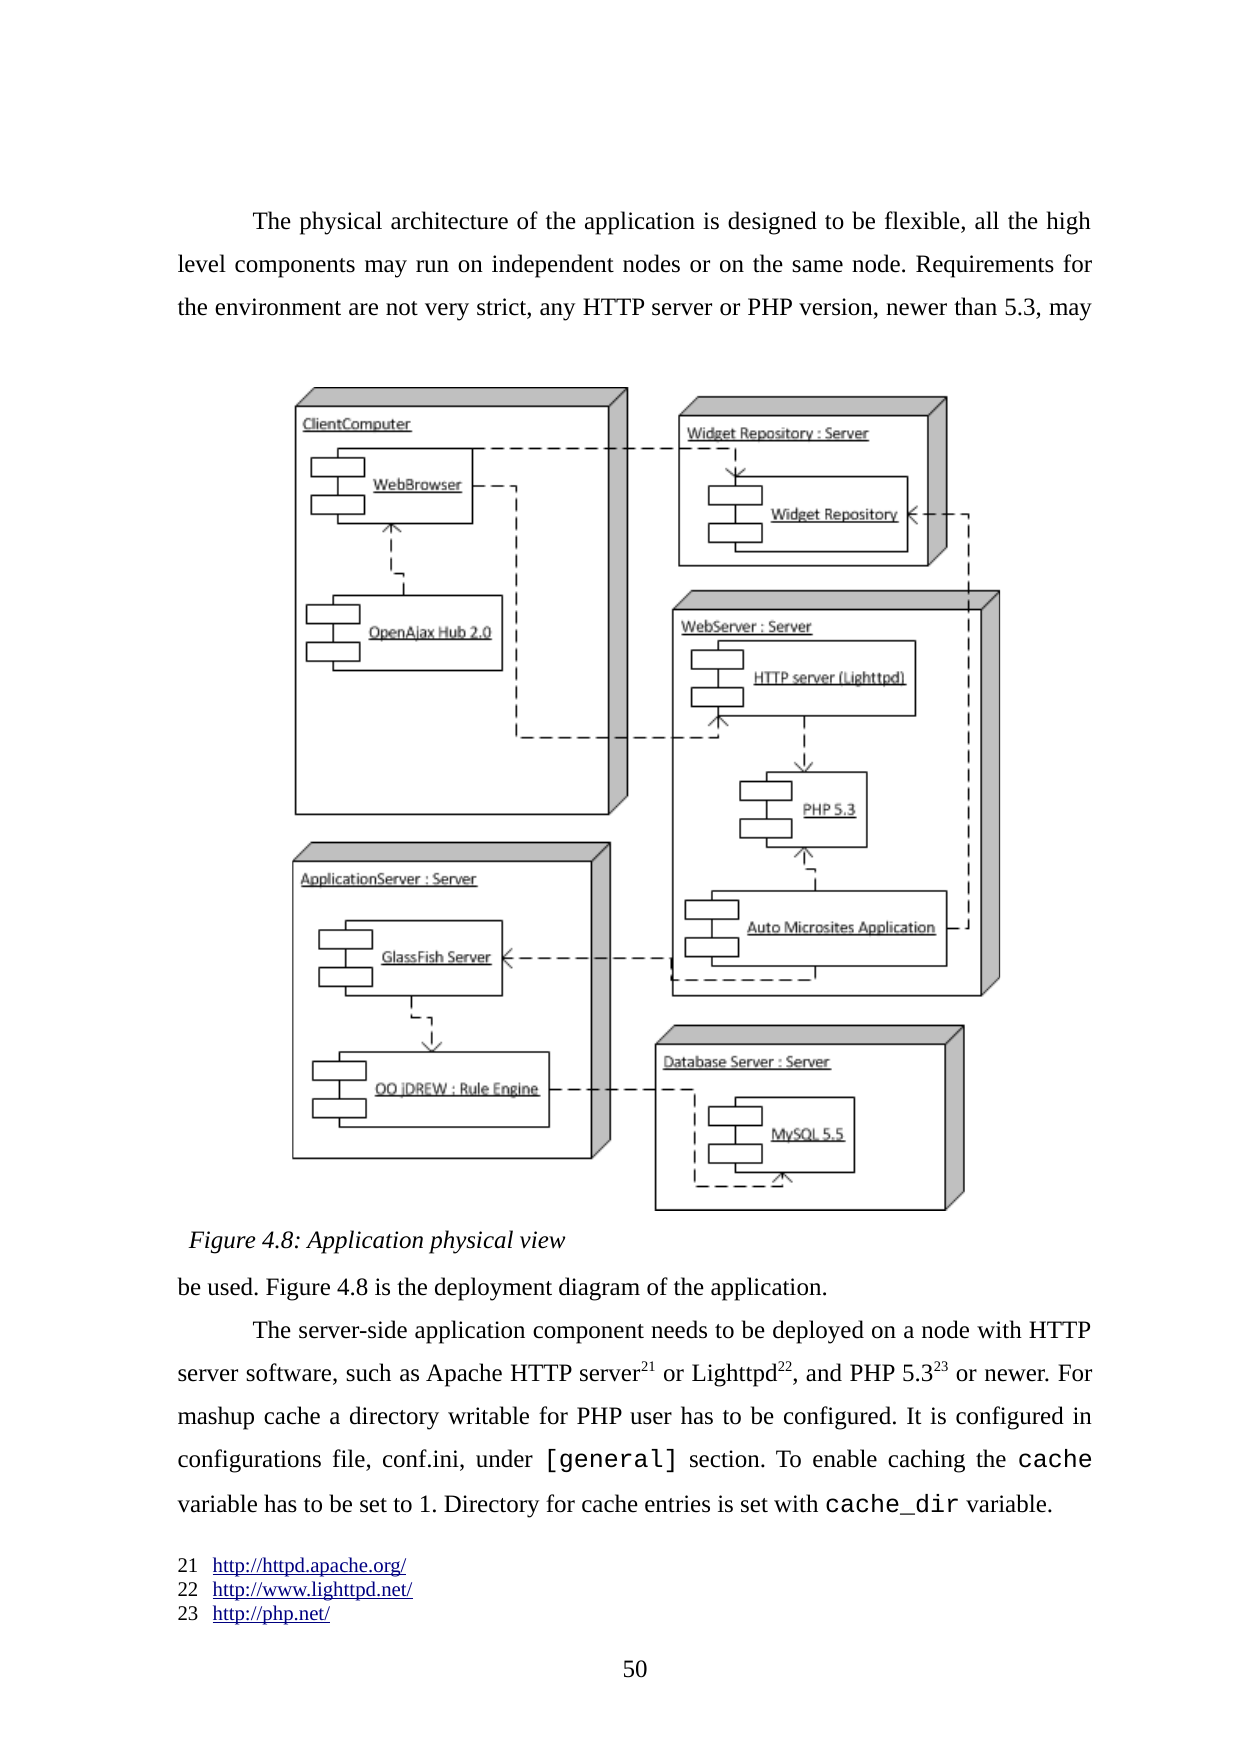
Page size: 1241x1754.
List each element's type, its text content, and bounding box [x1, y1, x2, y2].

text http://www.lighttpd.net/ [177, 1577, 1093, 1601]
picture [292, 387, 1001, 1211]
text http://httpd.apache.org/ [177, 1553, 1093, 1577]
text Figure 4.8: Application physical view [188, 1211, 1104, 1254]
text The physical architecture of the application is designed to be flexible, all the high level components may run on independent nodes or on the same node. Requirements for the environment are not very strict, any HTTP server or PHP version, newer than 5.3, may be used. Figure 4.8 is the deployment diagram of the application. [177, 206, 1104, 1301]
text The server-side application component needs to be deployed on a node with HTTP server software, such as Apache HTTP server or Lighttpd, and PHP 5.3 or newer. For mashup cache a directory writable for PHP user has to be configured. It is configured in configurations file, conf.ini, under [general] section. To enable caching the cache variable has to be set to 1. Directory for cache entries is set with cache_dir variable. [177, 1315, 1093, 1520]
text http://php.net/ [177, 1601, 1093, 1625]
